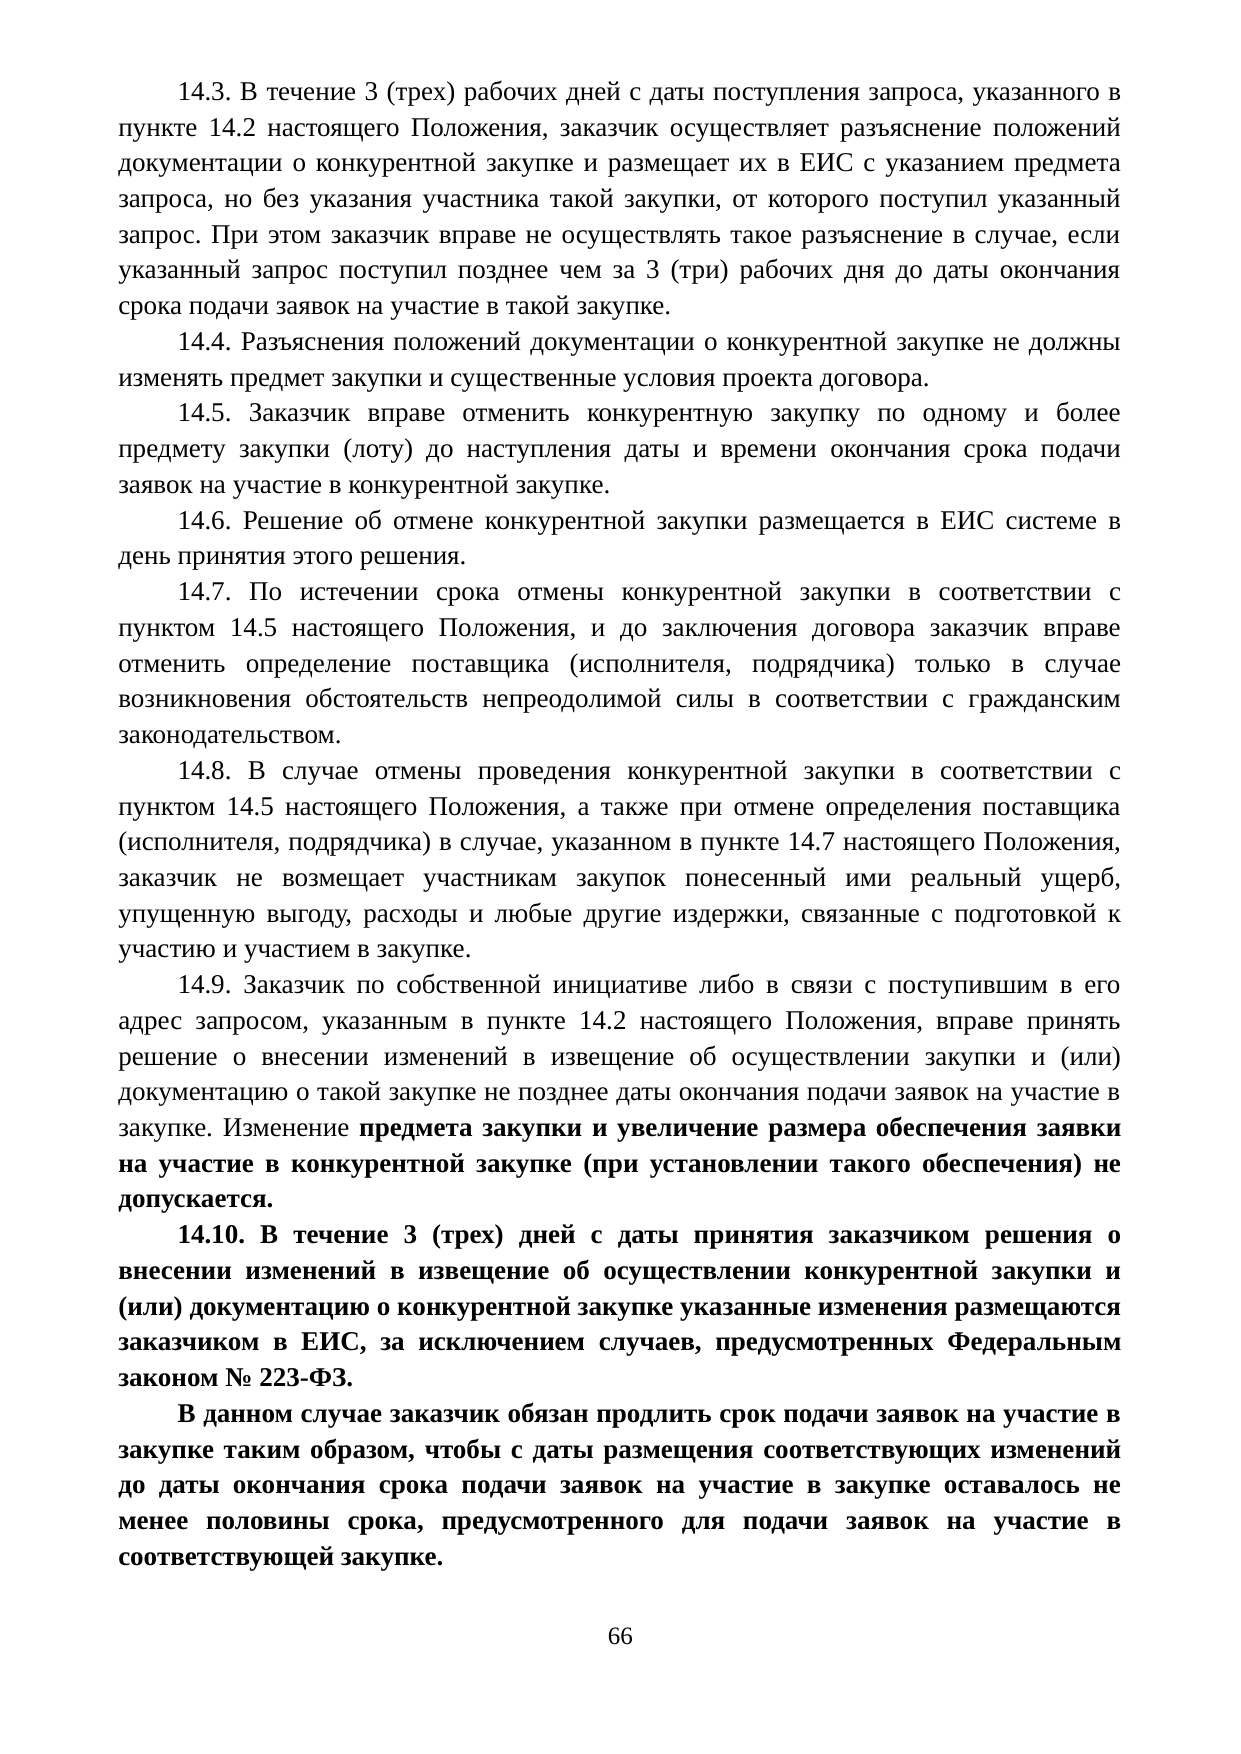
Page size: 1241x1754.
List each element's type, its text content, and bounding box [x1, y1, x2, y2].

text 14.3. В течение 3 (трех) рабочих дней с даты поступления запроса, указанного в пункте 14.2 настоящего Положения, заказчик осуществляет разъяснение положений документации о конкурентной закупке и размещает их в ЕИС с указанием предмета запроса, но без указания участника такой закупки, от которого поступил указанный запрос. При этом заказчик вправе не осуществлять такое разъяснение в случае, если указанный запрос поступил позднее чем за 3 (три) рабочих дня до даты окончания срока подачи заявок на участие в такой закупке. [118, 75, 1122, 321]
text 14.6. Решение об отмене конкурентной закупки размещается в ЕИС системе в день принятия этого решения. [118, 504, 1122, 571]
text В данном случае заказчик обязан продлить срок подачи заявок на участие в закупке таким образом, чтобы с даты размещения соответствующих изменений до даты окончания срока подачи заявок на участие в закупке оставалось не менее половины срока, предусмотренного для подачи заявок на участие в соответствующей закупке. [118, 1397, 1122, 1571]
text 14.4. Разъяснения положений документации о конкурентной закупке не должны изменять предмет закупки и существенные условия проекта договора. [118, 325, 1122, 392]
text 14.9. Заказчик по собственной инициативе либо в связи с поступившим в его адрес запросом, указанным в пункте 14.2 настоящего Положения, вправе принять решение о внесении изменений в извещение об осуществлении закупки и (или) документацию о такой закупке не позднее даты окончания подачи заявок на участие в закупке. Изменение предмета закупки и увеличение размера обеспечения заявки на участие в конкурентной закупке (при установлении такого обеспечения) не допускается. [118, 968, 1122, 1214]
text 14.8. В случае отмены проведения конкурентной закупки в соответствии с пунктом 14.5 настоящего Положения, а также при отмене определения поставщика (исполнителя, подрядчика) в случае, указанном в пункте 14.7 настоящего Положения, заказчик не возмещает участникам закупок понесенный ими реальный ущерб, упущенную выгоду, расходы и любые другие издержки, связанные с подготовкой к участию и участием в закупке. [118, 754, 1122, 964]
text 14.10. В течение 3 (трех) дней с даты принятия заказчиком решения о внесении изменений в извещение об осуществлении конкурентной закупки и (или) документацию о конкурентной закупке указанные изменения размещаются заказчиком в ЕИС, за исключением случаев, предусмотренных Федеральным законом № 223-ФЗ. [118, 1218, 1122, 1392]
text 14.7. По истечении срока отмены конкурентной закупки в соответствии с пунктом 14.5 настоящего Положения, и до заключения договора заказчик вправе отменить определение поставщика (исполнителя, подрядчика) только в случае возникновения обстоятельств непреодолимой силы в соответствии с гражданским законодательством. [118, 575, 1122, 749]
text 14.5. Заказчик вправе отменить конкурентную закупку по одному и более предмету закупки (лоту) до наступления даты и времени окончания срока подачи заявок на участие в конкурентной закупке. [118, 397, 1122, 499]
